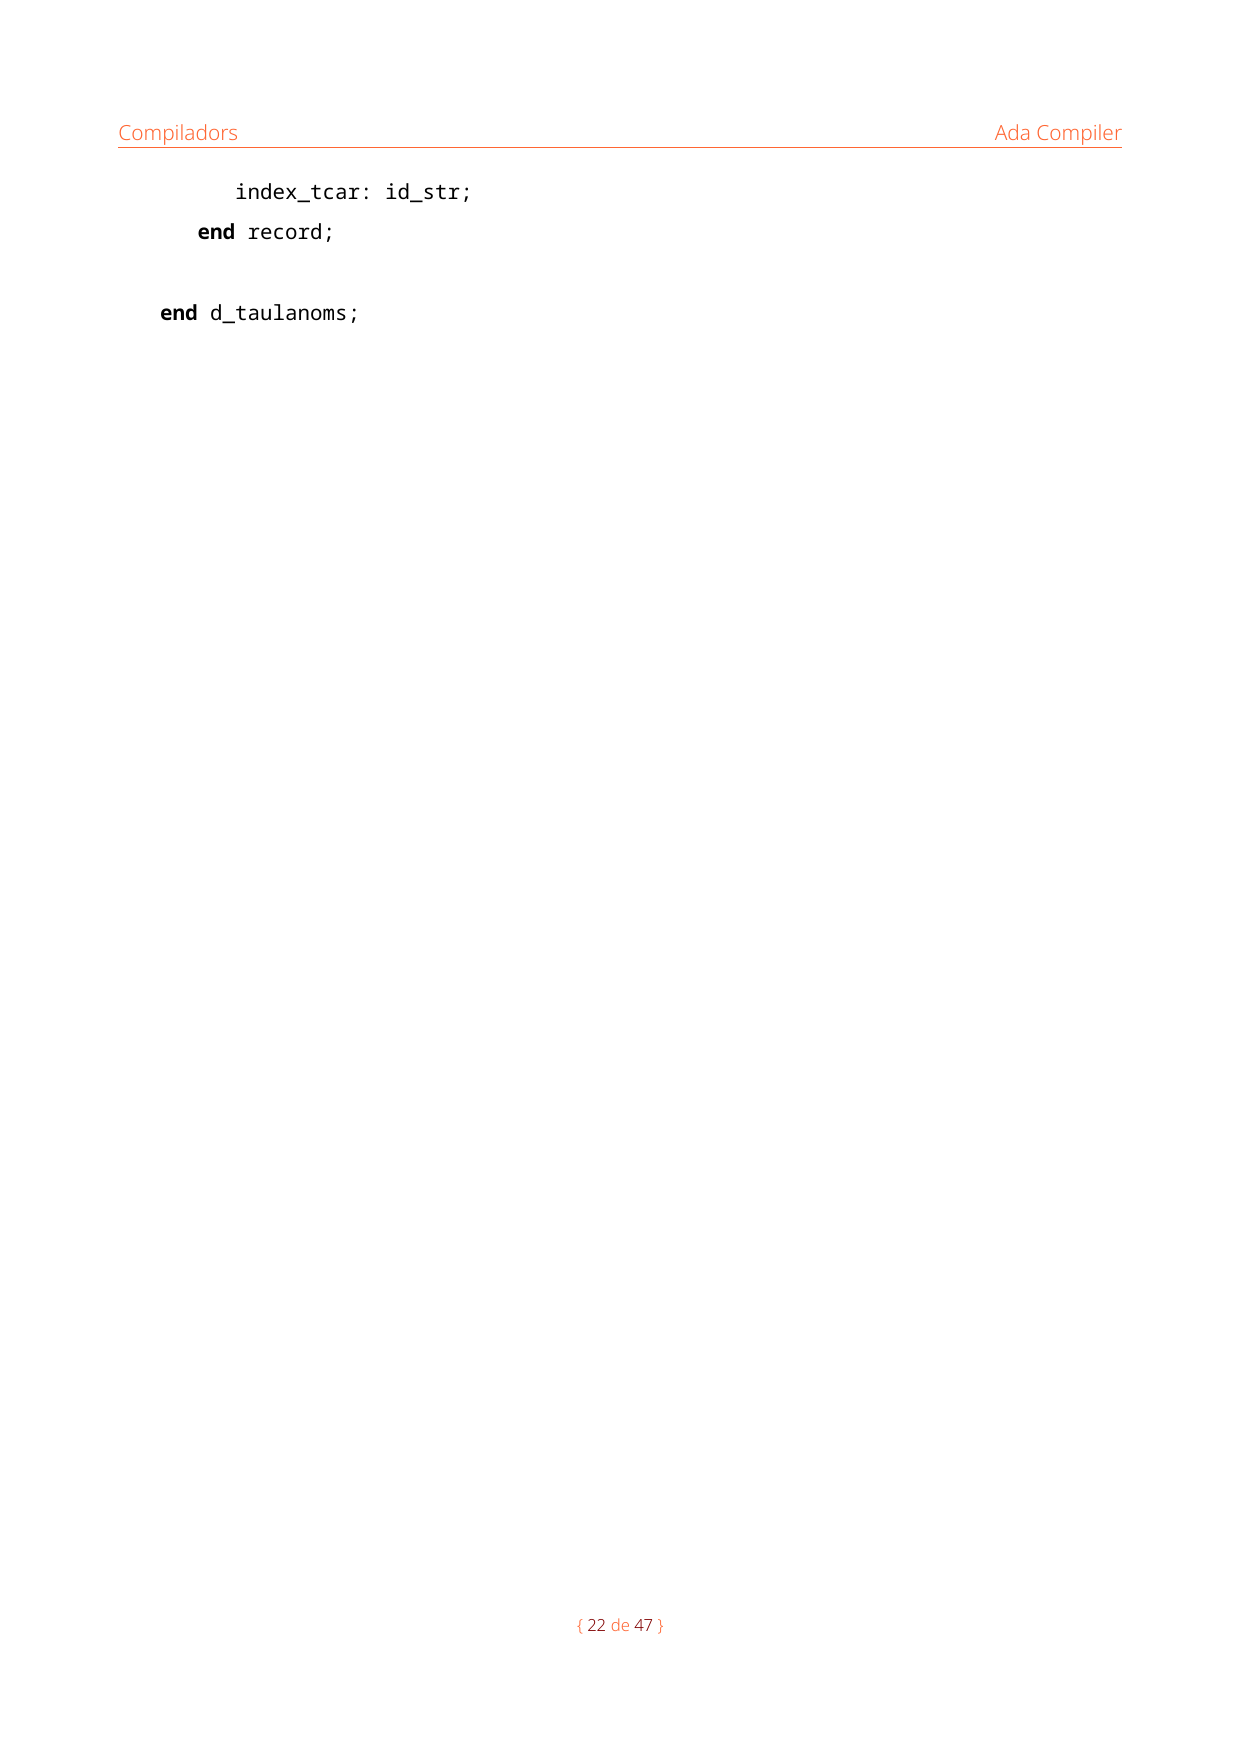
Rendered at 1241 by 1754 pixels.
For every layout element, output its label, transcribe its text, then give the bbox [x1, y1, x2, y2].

text end record; [118, 217, 1122, 246]
text index_tcar: id_str; [118, 177, 1122, 206]
text end d_taulanoms; [118, 298, 1122, 326]
